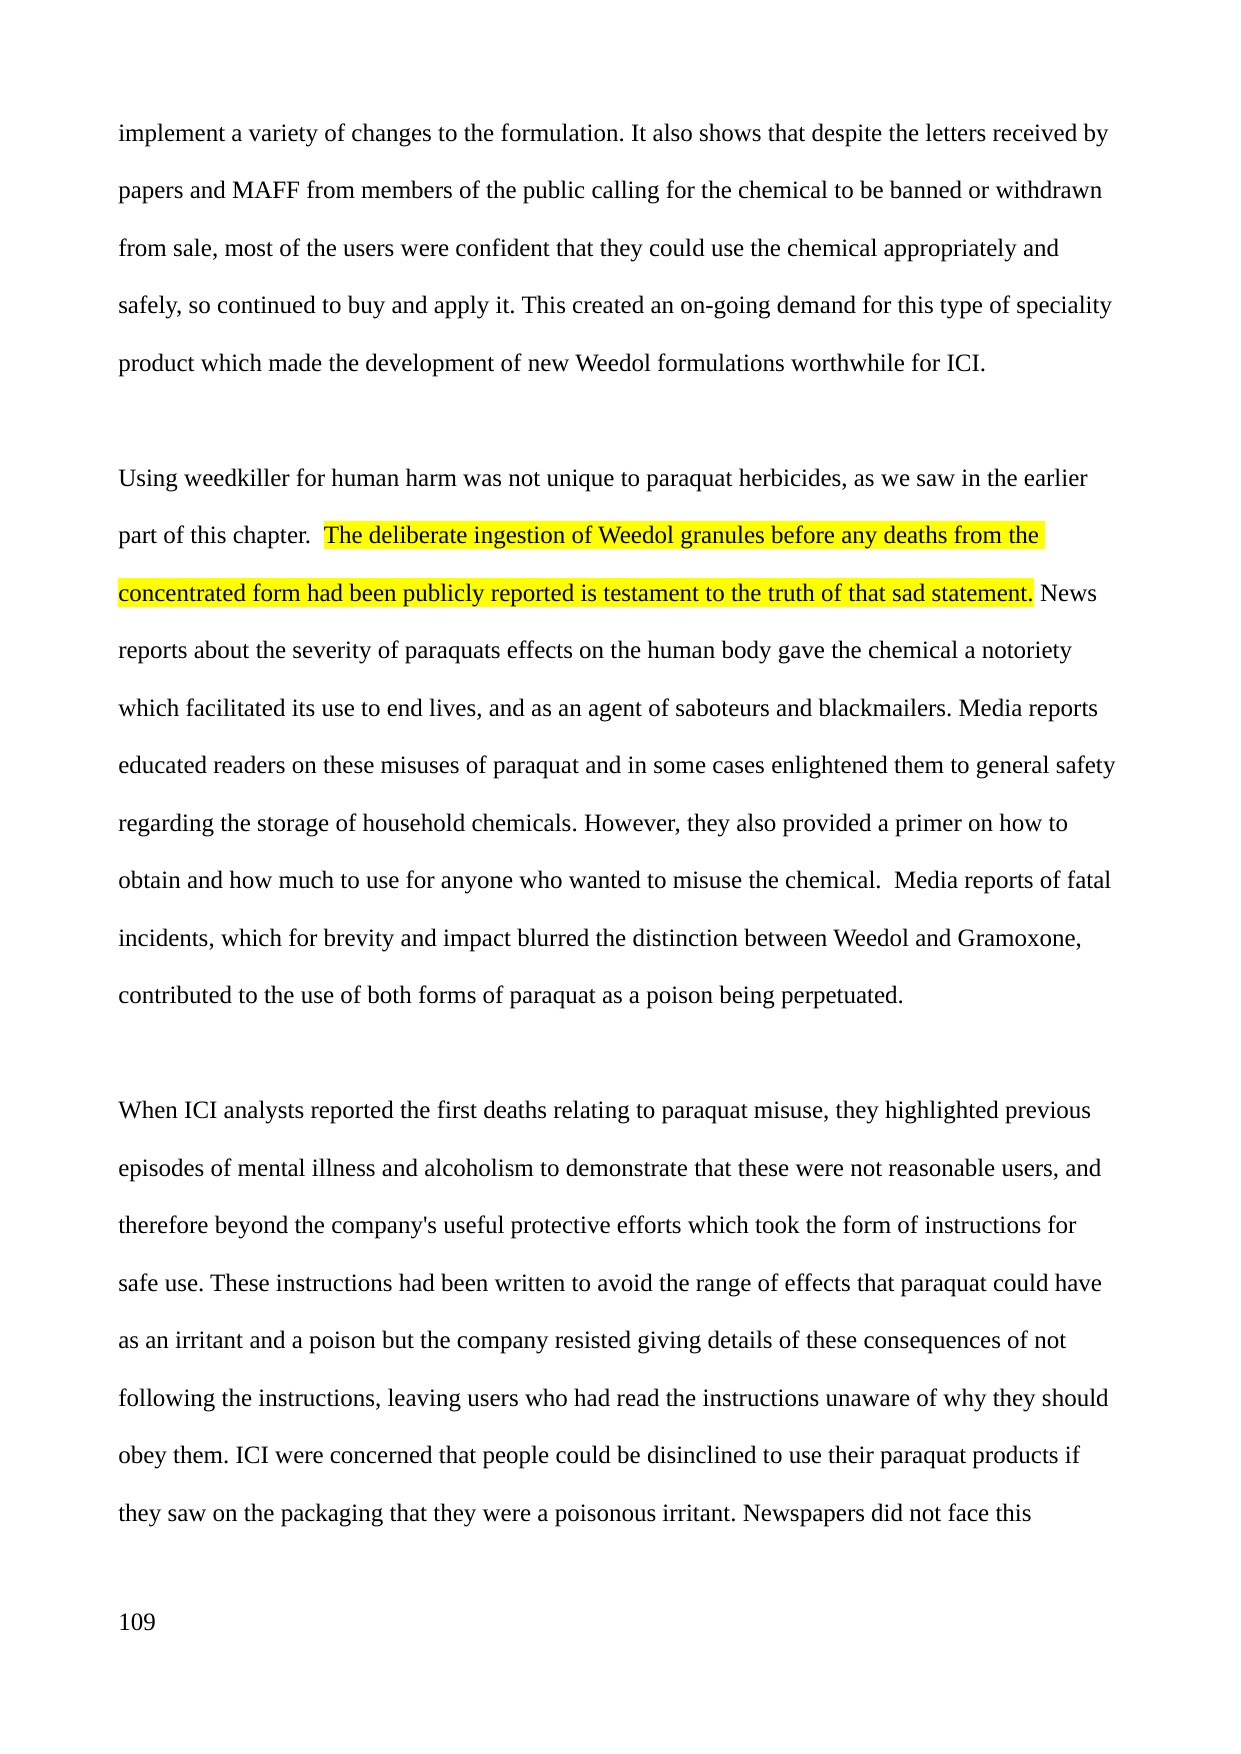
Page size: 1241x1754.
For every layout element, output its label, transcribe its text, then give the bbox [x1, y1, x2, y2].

text Using weedkiller for human harm was not unique to paraquat herbicides, as we saw in the earlier part of this chapter. The deliberate ingestion of Weedol granules before any deaths from the concentrated form had been publicly reported is testament to the truth of that sad statement. News reports about the severity of paraquats effects on the human body gave the chemical a notoriety which facilitated its use to end lives, and as an agent of saboteurs and blackmailers. Media reports educated readers on these misuses of paraquat and in some cases enlightened them to general safety regarding the storage of household chemicals. However, they also provided a primer on how to obtain and how much to use for anyone who wanted to misuse the chemical. Media reports of fatal incidents, which for brevity and impact blurred the distinction between Weedol and Gramoxone, contributed to the use of both forms of paraquat as a poison being perpetuated. [118, 463, 1122, 1009]
text implement a variety of changes to the formulation. It also shows that despite the letters received by papers and MAFF from members of the public calling for the chemical to be banned or withdrawn from sale, most of the users were confident that they could use the chemical appropriately and safely, so continued to buy and apply it. This created an on-going demand for this type of speciality product which made the development of new Weedol formulations worthwhile for ICI. [118, 118, 1122, 377]
text When ICI analysts reported the first deaths relating to paraquat misuse, they highlighted previous episodes of mental illness and alcoholism to demonstrate that these were not reasonable users, and therefore beyond the company's useful protective efforts which took the form of instructions for safe use. These instructions had been written to avoid the range of effects that paraquat could have as an irritant and a poison but the company resisted giving details of these consequences of not following the instructions, leaving users who had read the instructions unaware of why they should obey them. ICI were concerned that people could be disinclined to use their paraquat products if they saw on the packaging that they were a poisonous irritant. Newspapers did not face this [118, 1096, 1122, 1527]
